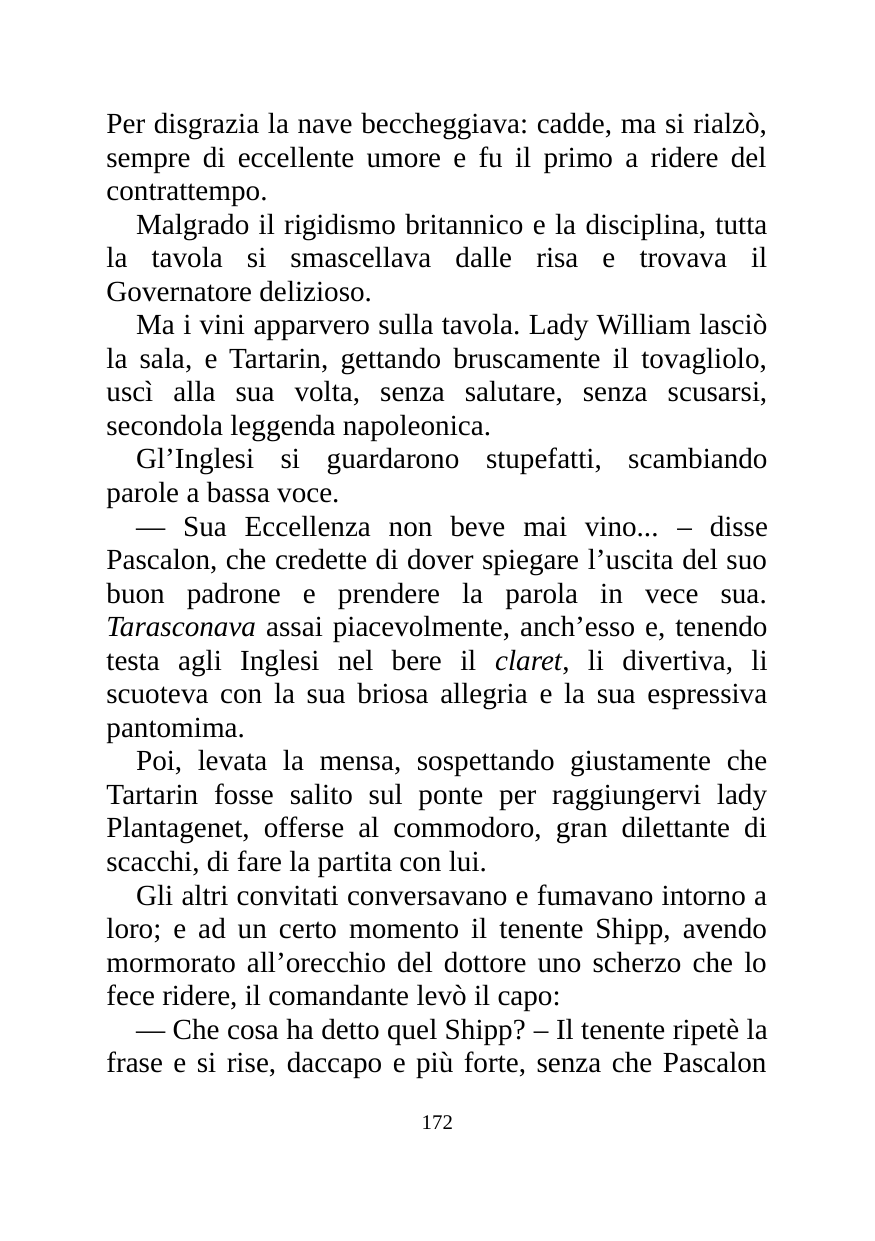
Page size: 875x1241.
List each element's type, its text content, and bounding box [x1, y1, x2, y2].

text Gli altri convitati conversavano e fumavano intorno a loro; e ad un certo momento il tenente Shipp, avendo mormorato all’orecchio del dottore uno scherzo che lo fece ridere, il comandante levò il capo: [106, 878, 768, 1012]
text Poi, levata la mensa, sospettando giustamente che Tartarin fosse salito sul ponte per raggiungervi lady Plantagenet, offerse al commodoro, gran dilettante di scacchi, di fare la partita con lui. [106, 743, 768, 878]
text Gl’Inglesi si guardarono stupefatti, scambiando parole a bassa voce. [106, 442, 768, 509]
text Ma i vini apparvero sulla tavola. Lady William lasciò la sala, e Tartarin, gettando bruscamente il tovagliolo, uscì alla sua volta, senza salutare, senza scusarsi, secondola leggenda napoleonica. [106, 307, 768, 442]
text — Che cosa ha detto quel Shipp? – Il tenente ripetè la frase e si rise, daccapo e più forte, senza che Pascalon [106, 1012, 768, 1079]
text — Sua Eccellenza non beve mai vino... – disse Pascalon, che credette di dover spiegare l’uscita del suo buon padrone e prendere la parola in vece sua. Tarasconava assai piacevolmente, anch’esso e, tenendo testa agli Inglesi nel bere il claret, li divertiva, li scuoteva con la sua briosa allegria e la sua espressiva pantomima. [106, 509, 768, 743]
text Per disgrazia la nave beccheggiava: cadde, ma si rialzò, sempre di eccellente umore e fu il primo a ridere del contrattempo. [106, 106, 768, 207]
text Malgrado il rigidismo britannico e la disciplina, tutta la tavola si smascellava dalle risa e trovava il Governatore delizioso. [106, 207, 768, 307]
